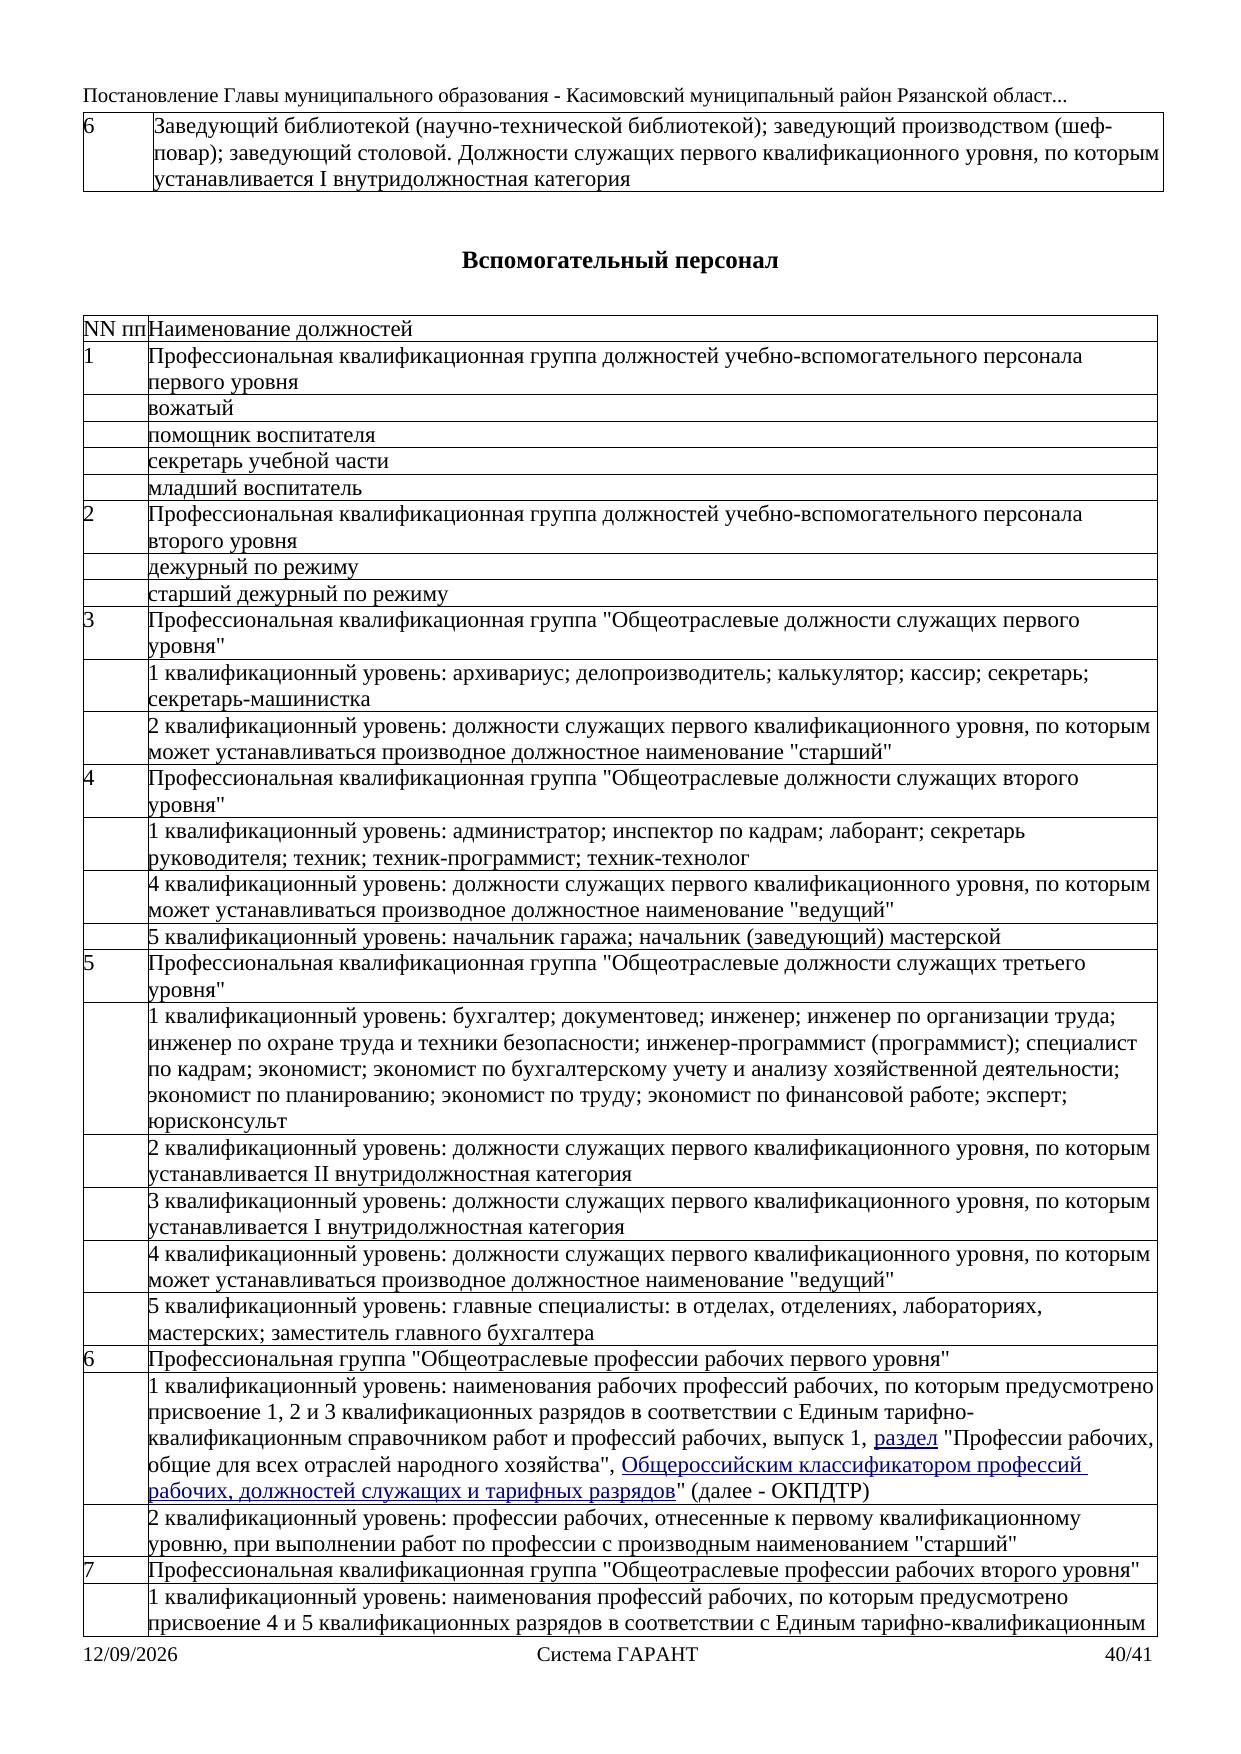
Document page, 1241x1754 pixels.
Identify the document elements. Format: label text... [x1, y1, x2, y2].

table_cell 4 [84, 765, 148, 817]
table_cell Профессиональная квалификационная группа "Общеотраслевые должности служащих второго уровня" [149, 765, 1157, 817]
table_cell [84, 475, 148, 500]
table_cell секретарь учебной части [149, 448, 1157, 474]
table_cell 7 [84, 1557, 148, 1583]
table_cell 5 [84, 950, 148, 1002]
table_cell 5 квалификационный уровень: начальник гаража; начальник (заведующий) мастерской [149, 924, 1157, 949]
table_cell 2 квалификационный уровень: профессии рабочих, отнесенные к первому квалификационному уровню, при выполнении работ по профессии с производным наименованием "старший" [149, 1505, 1157, 1556]
table_cell 3 квалификационный уровень: должности служащих первого квалификационного уровня, по которым устанавливается I внутридолжностная категория [149, 1188, 1157, 1240]
table_cell [84, 660, 148, 711]
table_cell Профессиональная квалификационная группа "Общеотраслевые должности служащих третьего уровня" [149, 950, 1157, 1002]
table_cell 1 квалификационный уровень: администратор; инспектор по кадрам; лаборант; секретарь руководителя; техник; техник-программист; техник-технолог [149, 818, 1157, 870]
table_cell 6 [84, 113, 153, 191]
table_cell 2 квалификационный уровень: должности служащих первого квалификационного уровня, по которым может устанавливаться производное должностное наименование "старший" [149, 712, 1157, 764]
table_cell [84, 422, 148, 447]
table_cell 1 квалификационный уровень: наименования рабочих профессий рабочих, по которым предусмотрено присвоение 1, 2 и 3 квалификационных разрядов в соответствии с Единым тарифно-квалификационным справочником работ и профессий рабочих, выпуск 1, раздел "Профессии рабочих, общие для всех отраслей народного хозяйства", Общероссийским классификатором профессий рабочих, должностей служащих и тарифных разрядов" (далее - ОКПДТР) [149, 1373, 1157, 1504]
table_cell 2 [84, 501, 148, 553]
table_cell 5 квалификационный уровень: главные специалисты: в отделах, отделениях, лабораториях, мастерских; заместитель главного бухгалтера [149, 1293, 1157, 1345]
table_cell Профессиональная квалификационная группа должностей учебно-вспомогательного персонала первого уровня [149, 342, 1157, 394]
table_cell [84, 712, 148, 764]
table_cell помощник воспитателя [149, 422, 1157, 447]
table_cell 1 квалификационный уровень: архивариус; делопроизводитель; калькулятор; кассир; секретарь; секретарь-машинистка [149, 660, 1157, 711]
table_cell [84, 1505, 148, 1556]
subtitle Вспомогательный персонал [83, 245, 1157, 274]
table_cell [84, 1584, 148, 1636]
table_cell Профессиональная квалификационная группа "Общеотраслевые должности служащих первого уровня" [149, 607, 1157, 659]
table_cell 6 [84, 1346, 148, 1372]
table_cell 3 [84, 607, 148, 659]
table_cell 1 квалификационный уровень: бухгалтер; документовед; инженер; инженер по организации труда; инженер по охране труда и техники безопасности; инженер-программист (программист); специалист по кадрам; экономист; экономист по бухгалтерскому учету и анализу хозяйственной деятельности; экономист по планированию; экономист по труду; экономист по финансовой работе; эксперт; юрисконсульт [149, 1003, 1157, 1134]
table_cell [84, 1241, 148, 1292]
table_cell дежурный по режиму [149, 554, 1157, 579]
table_cell [84, 1003, 148, 1134]
table_cell младший воспитатель [149, 475, 1157, 500]
table_cell [84, 580, 148, 606]
table_cell [84, 554, 148, 579]
table_cell 4 квалификационный уровень: должности служащих первого квалификационного уровня, по которым может устанавливаться производное должностное наименование "ведущий" [149, 1241, 1157, 1292]
table_cell [84, 1373, 148, 1504]
table_cell старший дежурный по режиму [149, 580, 1157, 606]
table_header Наименование должностей [149, 316, 1157, 341]
table_cell вожатый [149, 395, 1157, 421]
table_cell [84, 448, 148, 474]
table_cell 1 [84, 342, 148, 394]
table_cell 2 квалификационный уровень: должности служащих первого квалификационного уровня, по которым устанавливается II внутридолжностная категория [149, 1135, 1157, 1187]
table_cell [84, 1135, 148, 1187]
table_cell Профессиональная квалификационная группа должностей учебно-вспомогательного персонала второго уровня [149, 501, 1157, 553]
table_cell [84, 1293, 148, 1345]
table_cell [84, 871, 148, 923]
table_cell 1 квалификационный уровень: наименования профессий рабочих, по которым предусмотрено присвоение 4 и 5 квалификационных разрядов в соответствии с Единым тарифно-квалификационным [149, 1584, 1157, 1636]
table_cell Заведующий библиотекой (научно-технической библиотекой); заведующий производством (шеф-повар); заведующий столовой. Должности служащих первого квалификационного уровня, по которым устанавливается I внутридолжностная категория [154, 113, 1163, 191]
table_cell [84, 1188, 148, 1240]
table_cell [84, 818, 148, 870]
table_cell [84, 924, 148, 949]
table_cell 4 квалификационный уровень: должности служащих первого квалификационного уровня, по которым может устанавливаться производное должностное наименование "ведущий" [149, 871, 1157, 923]
table_cell Профессиональная группа "Общеотраслевые профессии рабочих первого уровня" [149, 1346, 1157, 1372]
table_header NN пп [84, 316, 148, 341]
table_cell Профессиональная квалификационная группа "Общеотраслевые профессии рабочих второго уровня" [149, 1557, 1157, 1583]
table_cell [84, 395, 148, 421]
